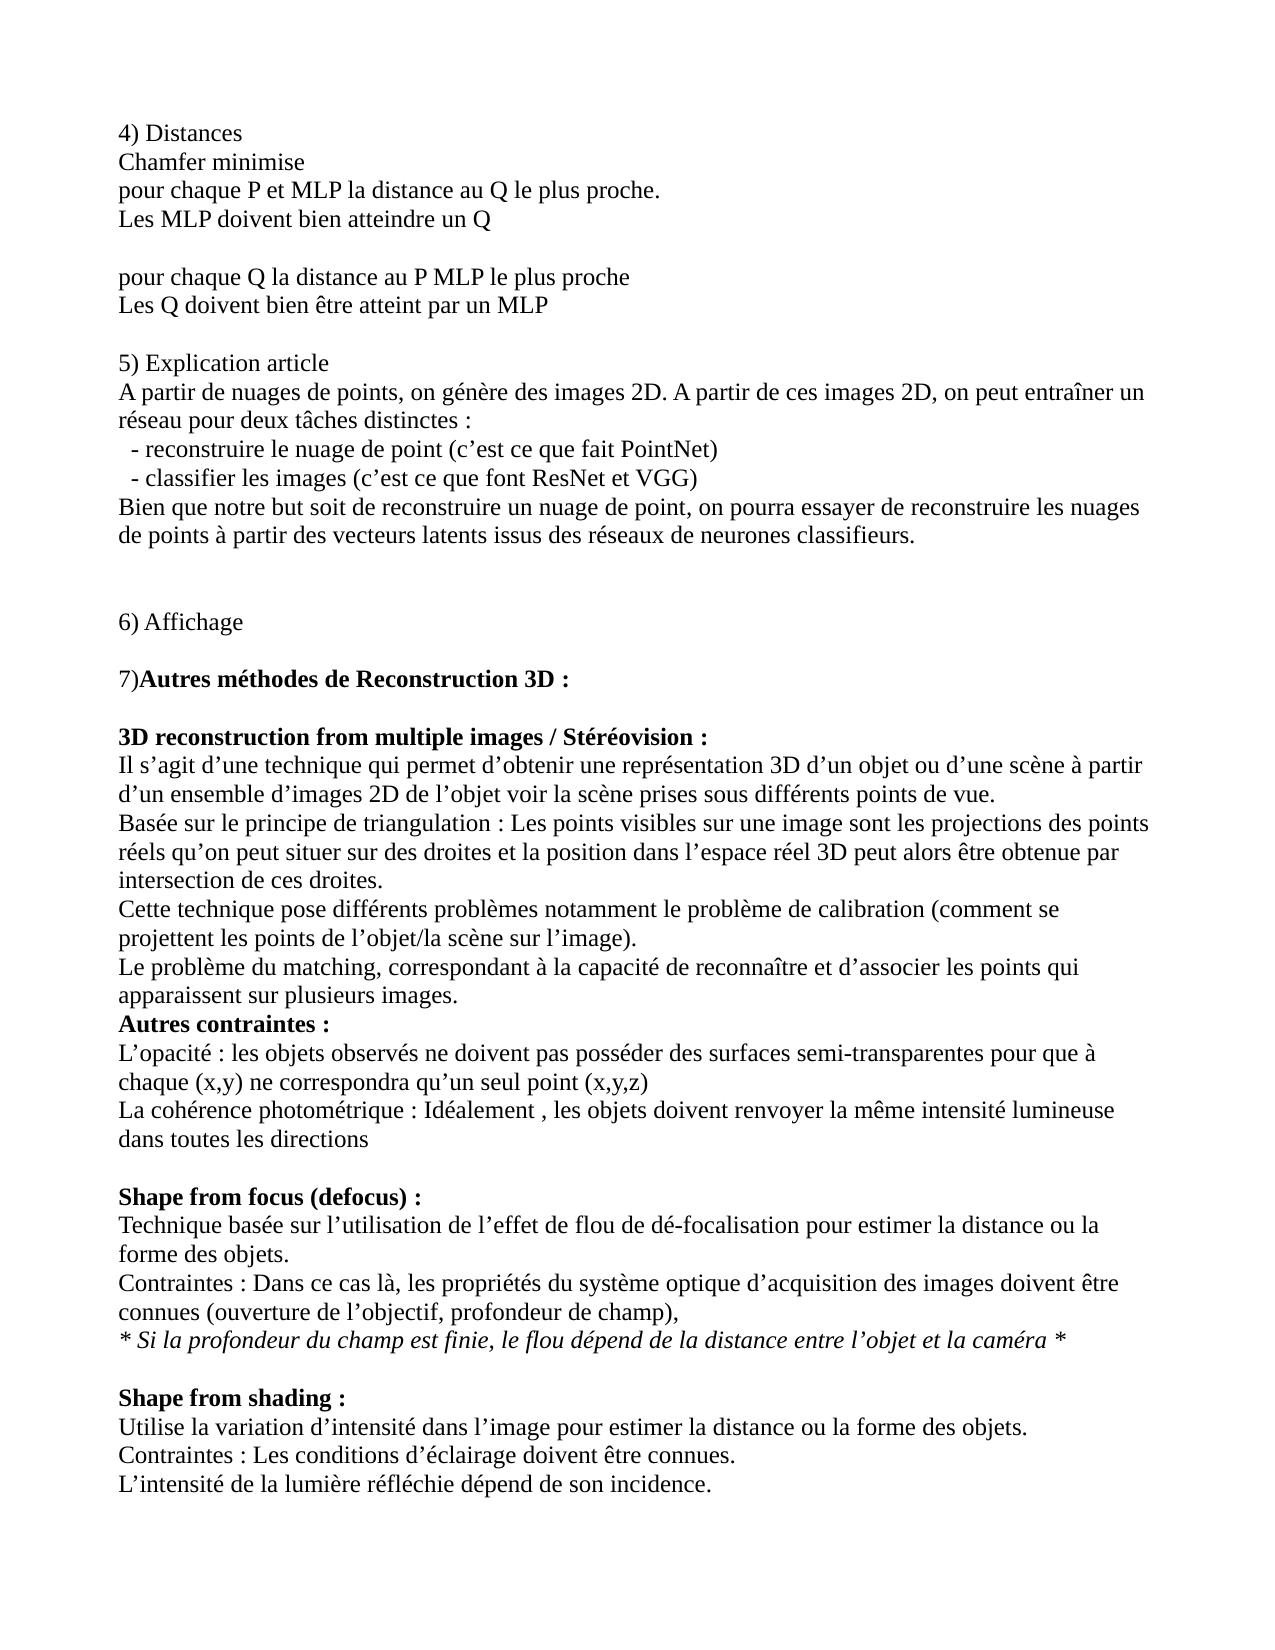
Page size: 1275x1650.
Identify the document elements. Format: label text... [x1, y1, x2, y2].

text - classifier les images (c’est ce que font ResNet et VGG) [118, 463, 1157, 492]
text 4) Distances [118, 118, 1157, 147]
text A partir de nuages de points, on génère des images 2D. A partir de ces images 2D, on peut entraîner un réseau pour deux tâches distinctes : [118, 377, 1157, 434]
text Shape from focus (defocus) : [118, 1182, 1157, 1211]
text Contraintes : Les conditions d’éclairage doivent être connues. [118, 1441, 1157, 1469]
text 7)Autres méthodes de Reconstruction 3D : [118, 664, 1157, 693]
text Utilise la variation d’intensité dans l’image pour estimer la distance ou la forme des objets. [118, 1412, 1157, 1441]
text Les Q doivent bien être atteint par un MLP [118, 291, 1157, 319]
text Contraintes : Dans ce cas là, les propriétés du système optique d’acquisition des images doivent être connues (ouverture de l’objectif, profondeur de champ), [118, 1268, 1157, 1326]
text 5) Explication article [118, 348, 1157, 377]
text 3D reconstruction from multiple images / Stéréovision : [118, 722, 1157, 751]
text Les MLP doivent bien atteindre un Q [118, 204, 1157, 233]
text Cette technique pose différents problèmes notamment le problème de calibration (comment se projettent les points de l’objet/la scène sur l’image). [118, 894, 1157, 952]
text Technique basée sur l’utilisation de l’effet de flou de dé-focalisation pour estimer la distance ou la forme des objets. [118, 1211, 1157, 1268]
text pour chaque P et MLP la distance au Q le plus proche. [118, 176, 1157, 204]
text 6) Affichage [118, 607, 1157, 636]
text La cohérence photométrique : Idéalement , les objets doivent renvoyer la même intensité lumineuse dans toutes les directions [118, 1096, 1157, 1153]
text * Si la profondeur du champ est finie, le flou dépend de la distance entre l’objet et la caméra * [118, 1326, 1157, 1354]
text Il s’agit d’une technique qui permet d’obtenir une représentation 3D d’un objet ou d’une scène à partir d’un ensemble d’images 2D de l’objet voir la scène prises sous différents points de vue. [118, 751, 1157, 808]
text Basée sur le principe de triangulation : Les points visibles sur une image sont les projections des points réels qu’on peut situer sur des droites et la position dans l’espace réel 3D peut alors être obtenue par intersection de ces droites. [118, 808, 1157, 894]
text Le problème du matching, correspondant à la capacité de reconnaître et d’associer les points qui apparaissent sur plusieurs images. [118, 952, 1157, 1009]
text Bien que notre but soit de reconstruire un nuage de point, on pourra essayer de reconstruire les nuages de points à partir des vecteurs latents issus des réseaux de neurones classifieurs. [118, 492, 1157, 549]
text Chamfer minimise [118, 147, 1157, 176]
text pour chaque Q la distance au P MLP le plus proche [118, 262, 1157, 291]
text Shape from shading : [118, 1383, 1157, 1412]
text L’intensité de la lumière réfléchie dépend de son incidence. [118, 1469, 1157, 1498]
text L’opacité : les objets observés ne doivent pas posséder des surfaces semi-transparentes pour que à chaque (x,y) ne correspondra qu’un seul point (x,y,z) [118, 1038, 1157, 1096]
text Autres contraintes : [118, 1009, 1157, 1038]
text - reconstruire le nuage de point (c’est ce que fait PointNet) [118, 434, 1157, 463]
